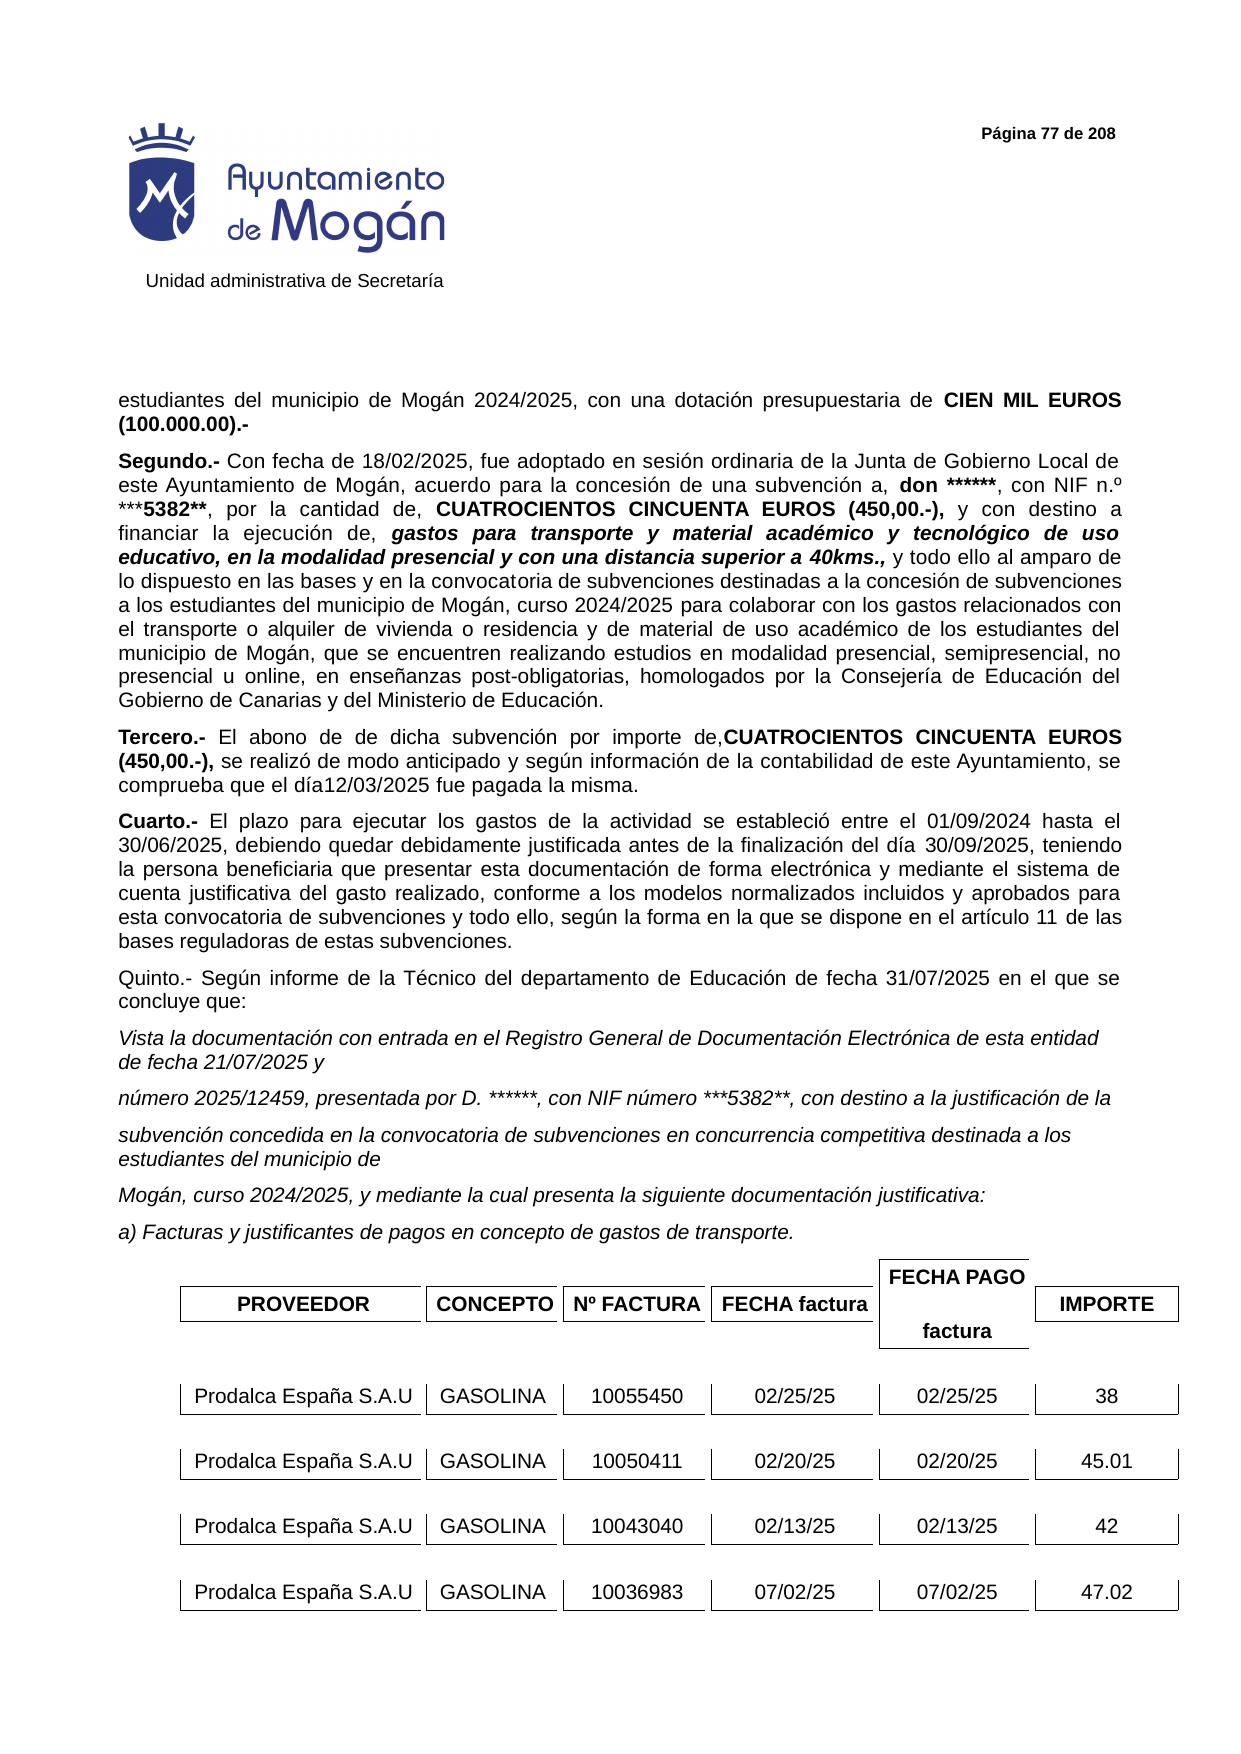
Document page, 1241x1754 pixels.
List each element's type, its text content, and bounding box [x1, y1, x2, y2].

table_cell GASOLINA [424, 1511, 560, 1577]
table_cell 13/02/25 [876, 1511, 1032, 1577]
table_cell 13/02/25 [708, 1511, 876, 1577]
table_cell 45,01 [1033, 1446, 1181, 1511]
picture [128, 123, 445, 259]
text número 2025/12459, presentada por D. ******, con NIF número ***5382**, con destino a la justificación de la [118, 1086, 1122, 1110]
table_cell 10055450 [560, 1381, 708, 1446]
text Mogán, curso 2024/2025, y mediante la cual presenta la siguiente documentación justificativa: [118, 1183, 1122, 1207]
table_cell GASOLINA [424, 1577, 560, 1613]
text Tercero.- El abono de de dicha subvención por importe de,CUATROCIENTOS CINCUENTA EUROS (450,00.-), se realizó de modo anticipado y según información de la contabilidad de este Ayuntamiento, se comprueba que el día12/03/2025 fue pagada la misma. [118, 725, 1122, 797]
table_header CONCEPTO [424, 1256, 560, 1381]
table_cell 10043040 [560, 1511, 708, 1577]
text Vista la documentación con entrada en el Registro General de Documentación Electrónica de esta entidad de fecha 21/07/2025 y [118, 1026, 1122, 1074]
text Quinto.- Según informe de la Técnico del departamento de Educación de fecha 31/07/2025 en el que se concluye que: [118, 965, 1122, 1013]
table_header Nº FACTURA [560, 1256, 708, 1381]
table_cell 20/02/25 [708, 1446, 876, 1511]
table_cell 10050411 [560, 1446, 708, 1511]
text subvención concedida en la convocatoria de subvenciones en concurrencia competitiva destinada a los estudiantes del municipio de [118, 1123, 1122, 1171]
table_cell Prodalca España S.A.U [177, 1511, 423, 1577]
table_header PROVEEDOR [177, 1256, 423, 1381]
table_cell 25/02/25 [708, 1381, 876, 1446]
table_cell Prodalca España S.A.U [177, 1446, 423, 1511]
text Segundo.- Con fecha de 18/02/2025, fue adoptado en sesión ordinaria de la Junta de Gobierno Local de este Ayuntamiento de Mogán, acuerdo para la concesión de una subvención a, don ******, con NIF n.º ***5382**, por la cantidad de, CUATROCIENTOS CINCUENTA EUROS (450,00.-), y con destino a financiar la ejecución de, gastos para transporte y material académico y tecnológico de uso educativo, en la modalidad presencial y con una distancia superior a 40kms., y todo ello al amparo de lo dispuesto en las bases y en la convocatoria de subvenciones destinadas a la concesión de subvenciones a los estudiantes del municipio de Mogán, curso 2024/2025 para colaborar con los gastos relacionados con el transporte o alquiler de vivienda o residencia y de material de uso académico de los estudiantes del municipio de Mogán, que se encuentren realizando estudios en modalidad presencial, semipresencial, no presencial u online, en enseñanzas post-obligatorias, homologados por la Consejería de Educación del Gobierno de Canarias y del Ministerio de Educación. [118, 449, 1122, 712]
table_header IMPORTE [1033, 1256, 1181, 1381]
table_cell 42 [1033, 1511, 1181, 1577]
table_cell GASOLINA [424, 1446, 560, 1511]
text a) Facturas y justificantes de pagos en concepto de gastos de transporte. [118, 1219, 1122, 1243]
text estudiantes del municipio de Mogán 2024/2025, con una dotación presupuestaria de CIEN MIL EUROS (100.000.00).- [118, 388, 1122, 436]
table_cell 07/02/25 [876, 1577, 1032, 1613]
table_cell 20/02/25 [876, 1446, 1032, 1511]
text Cuarto.- El plazo para ejecutar los gastos de la actividad se estableció entre el 01/09/2024 hasta el 30/06/2025, debiendo quedar debidamente justificada antes de la finalización del día 30/09/2025, teniendo la persona beneficiaria que presentar esta documentación de forma electrónica y mediante el sistema de cuenta justificativa del gasto realizado, conforme a los modelos normalizados incluidos y aprobados para esta convocatoria de subvenciones y todo ello, según la forma en la que se dispone en el artículo 11 de las bases reguladoras de estas subvenciones. [118, 809, 1122, 953]
table_cell Prodalca España S.A.U [177, 1381, 423, 1446]
table_cell 38 [1033, 1381, 1181, 1446]
table_cell Prodalca España S.A.U [177, 1577, 423, 1613]
table_cell GASOLINA [424, 1381, 560, 1446]
table_cell 10036983 [560, 1577, 708, 1613]
table_cell 07/02/25 [708, 1577, 876, 1613]
table_header FECHA factura [708, 1256, 876, 1381]
table_header FECHA PAGO factura [876, 1256, 1032, 1381]
table_cell 47,02 [1033, 1577, 1181, 1613]
table_cell 25/02/25 [876, 1381, 1032, 1446]
